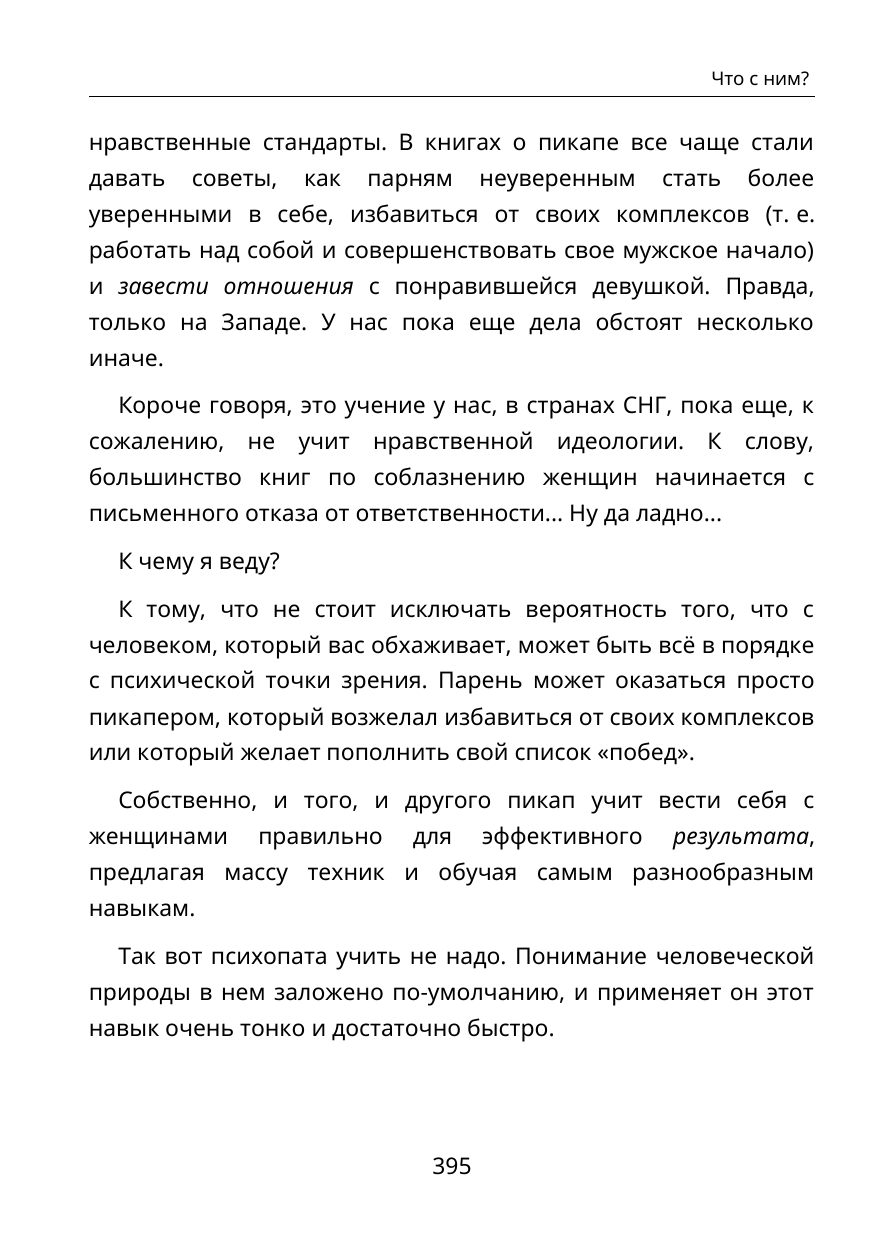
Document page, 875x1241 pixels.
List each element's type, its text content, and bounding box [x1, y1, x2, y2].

text К тому, что не стоит исключать вероятность того, что с человеком, который вас обхаживает, может быть всё в порядке с психической точки зрения. Парень может оказаться просто пикапером, который возжелал избавиться от своих комплексов или который желает пополнить свой список «побед». [88, 593, 815, 768]
text Короче говоря, это учение у нас, в странах СНГ, пока еще, к сожалению, не учит нравственной идеологии. К слову, большинство книг по соблазнению женщин начинается с письменного отказа от ответственности... Ну да ладно... [88, 389, 815, 528]
text Так вот психопата учить не надо. Понимание человеческой природы в нем заложено по-умолчанию, и применяет он этот навык очень тонко и достаточно быстро. [88, 939, 815, 1043]
text нравственные стандарты. В книгах о пикапе все чаще стали давать советы, как парням неуверенным стать более уверенными в себе, избавиться от своих комплексов (т. е. работать над собой и совершенствовать свое мужское начало) и завести отношения с понравившейся девушкой. Правда, только на Западе. У нас пока еще дела обстоят несколько иначе. [88, 126, 815, 373]
text К чему я веду? [88, 545, 815, 576]
text Собственно, и того, и другого пикап учит вести себя с женщинами правильно для эффективного результата, предлагая массу техник и обучая самым разнообразным навыкам. [88, 784, 815, 923]
